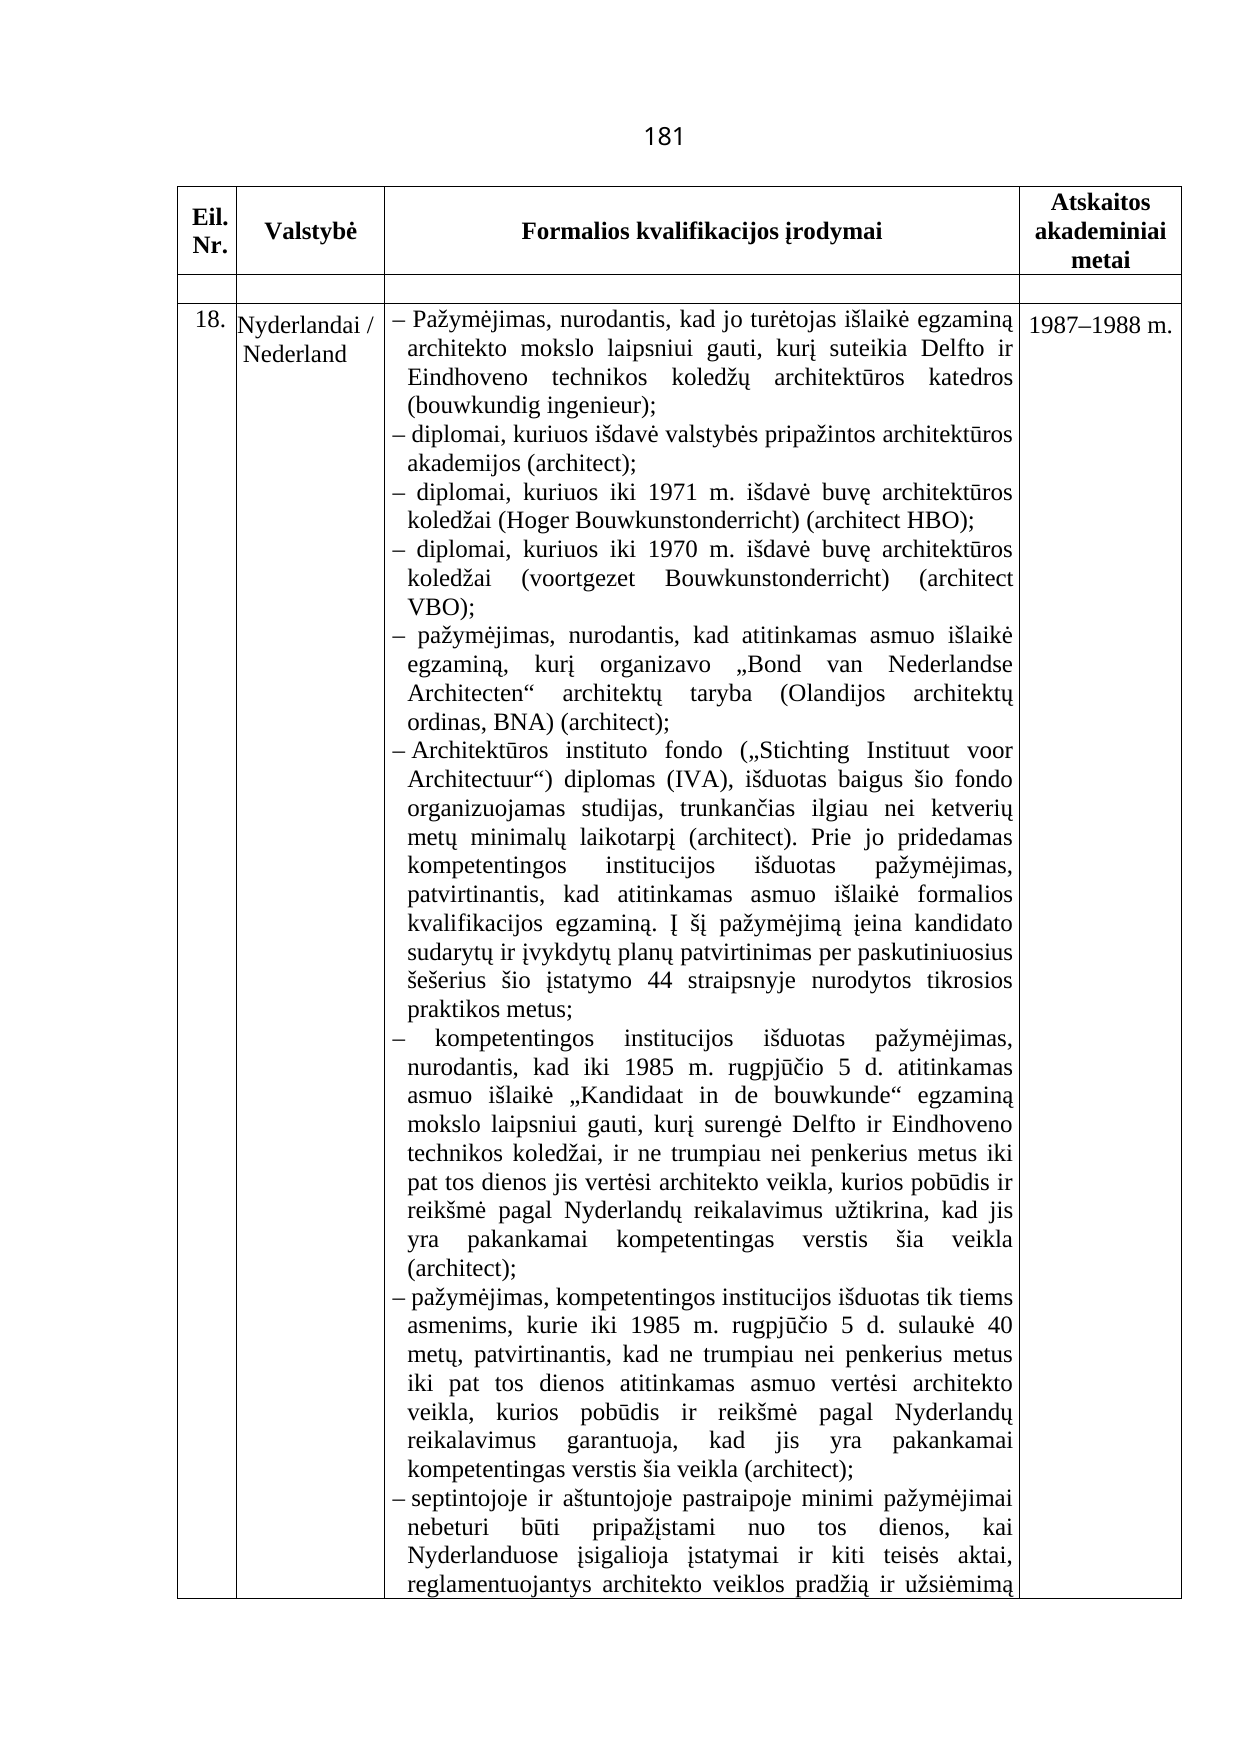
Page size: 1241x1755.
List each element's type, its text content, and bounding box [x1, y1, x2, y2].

table_cell [178, 275, 236, 303]
table_cell [237, 275, 384, 303]
table_cell Nyderlandai / Nederland [237, 304, 384, 1598]
table_header Eil. Nr. [178, 187, 236, 273]
table_cell – Pažymėjimas, nurodantis, kad jo turėtojas išlaikė egzaminą architekto mokslo laipsniui gauti, kurį suteikia Delfto ir Eindhoveno technikos koledžų architektūros katedros (bouwkundig ingenieur); – diplomai, kuriuos išdavė valstybės pripažintos architektūros akademijos (architect); – diplomai, kuriuos iki 1971 m. išdavė buvę architektūros koledžai (Hoger Bouwkunstonderricht) (architect HBO); – diplomai, kuriuos iki 1970 m. išdavė buvę architektūros koledžai (voortgezet Bouwkunstonderricht) (architect VBO); – pažymėjimas, nurodantis, kad atitinkamas asmuo išlaikė egzaminą, kurį organizavo „Bond van Nederlandse Architecten“ architektų taryba (Olandijos architektų ordinas, BNA) (architect); – Architektūros instituto fondo („Stichting Instituut voor Architectuur“) diplomas (IVA), išduotas baigus šio fondo organizuojamas studijas, trunkančias ilgiau nei ketverių metų minimalų laikotarpį (architect). Prie jo pridedamas kompetentingos institucijos išduotas pažymėjimas, patvirtinantis, kad atitinkamas asmuo išlaikė formalios kvalifikacijos egzaminą. Į šį pažymėjimą įeina kandidato sudarytų ir įvykdytų planų patvirtinimas per paskutiniuosius šešerius šio įstatymo 44 straipsnyje nurodytos tikrosios praktikos metus; – kompetentingos institucijos išduotas pažymėjimas, nurodantis, kad iki 1985 m. rugpjūčio 5 d. atitinkamas asmuo išlaikė „Kandidaat in de bouwkunde“ egzaminą mokslo laipsniui gauti, kurį surengė Delfto ir Eindhoveno technikos koledžai, ir ne trumpiau nei penkerius metus iki pat tos dienos jis vertėsi architekto veikla, kurios pobūdis ir reikšmė pagal Nyderlandų reikalavimus užtikrina, kad jis yra pakankamai kompetentingas verstis šia veikla (architect); – pažymėjimas, kompetentingos institucijos išduotas tik tiems asmenims, kurie iki 1985 m. rugpjūčio 5 d. sulaukė 40 metų, patvirtinantis, kad ne trumpiau nei penkerius metus iki pat tos dienos atitinkamas asmuo vertėsi architekto veikla, kurios pobūdis ir reikšmė pagal Nyderlandų reikalavimus garantuoja, kad jis yra pakankamai kompetentingas verstis šia veikla (architect); – septintojoje ir aštuntojoje pastraipoje minimi pažymėjimai nebeturi būti pripažįstami nuo tos dienos, kai Nyderlanduose įsigalioja įstatymai ir kiti teisės aktai, reglamentuojantys architekto veiklos pradžią ir užsiėmimą [385, 304, 1019, 1598]
table_cell [385, 275, 1019, 303]
table_header Formalios kvalifikacijos įrodymai [385, 187, 1019, 273]
table_header Valstybė [237, 187, 384, 273]
table_cell 18. [178, 304, 236, 1598]
table_cell [1020, 275, 1181, 303]
table_cell 1987–1988 m. [1020, 304, 1181, 1598]
table_header Atskaitos akademiniai metai [1020, 187, 1181, 273]
